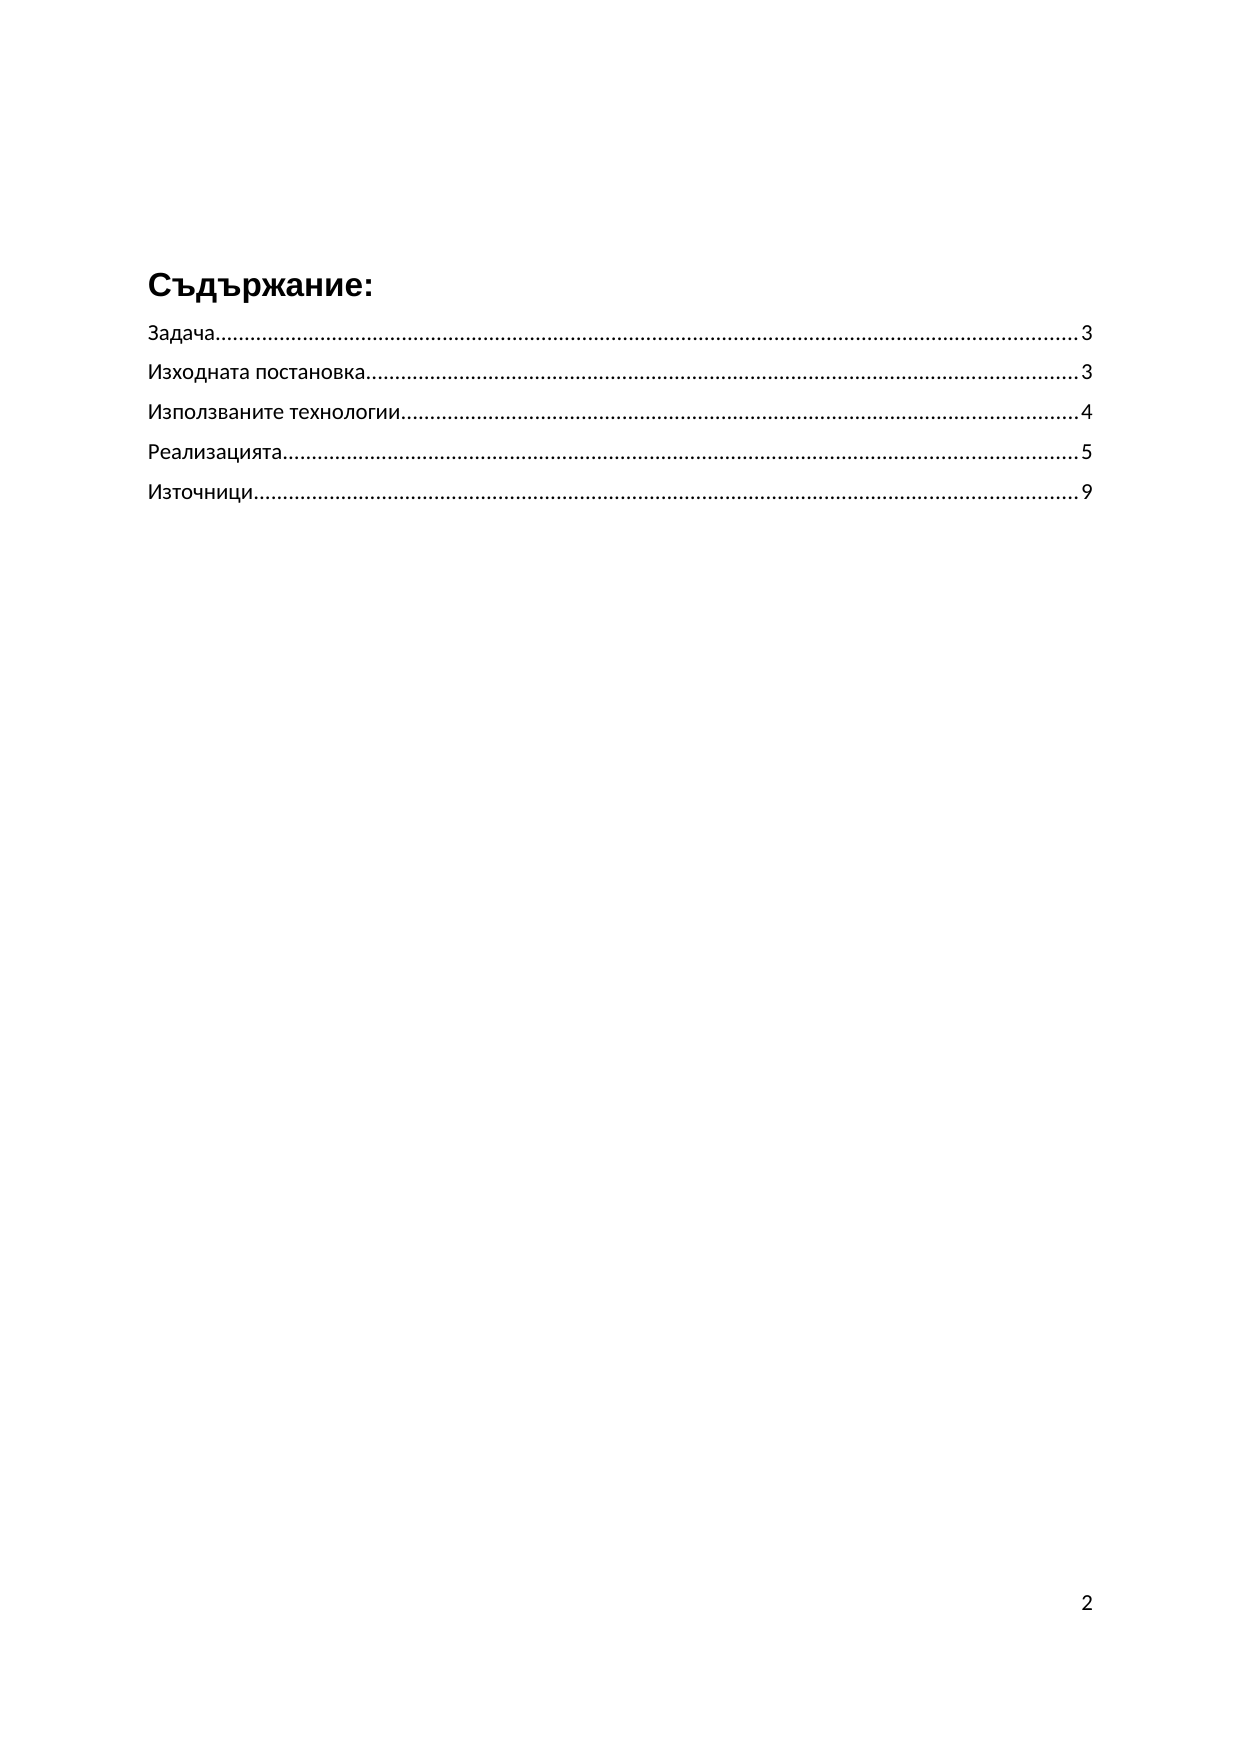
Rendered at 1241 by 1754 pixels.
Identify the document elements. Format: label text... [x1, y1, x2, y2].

text Източници 9 [148, 477, 1092, 505]
text Задача 3 [148, 318, 1092, 346]
text Използваните технологии 4 [148, 397, 1092, 425]
subtitle Съдържание: [148, 265, 1092, 303]
text Изходната постановка 3 [148, 357, 1092, 385]
text Реализацията 5 [148, 437, 1092, 465]
